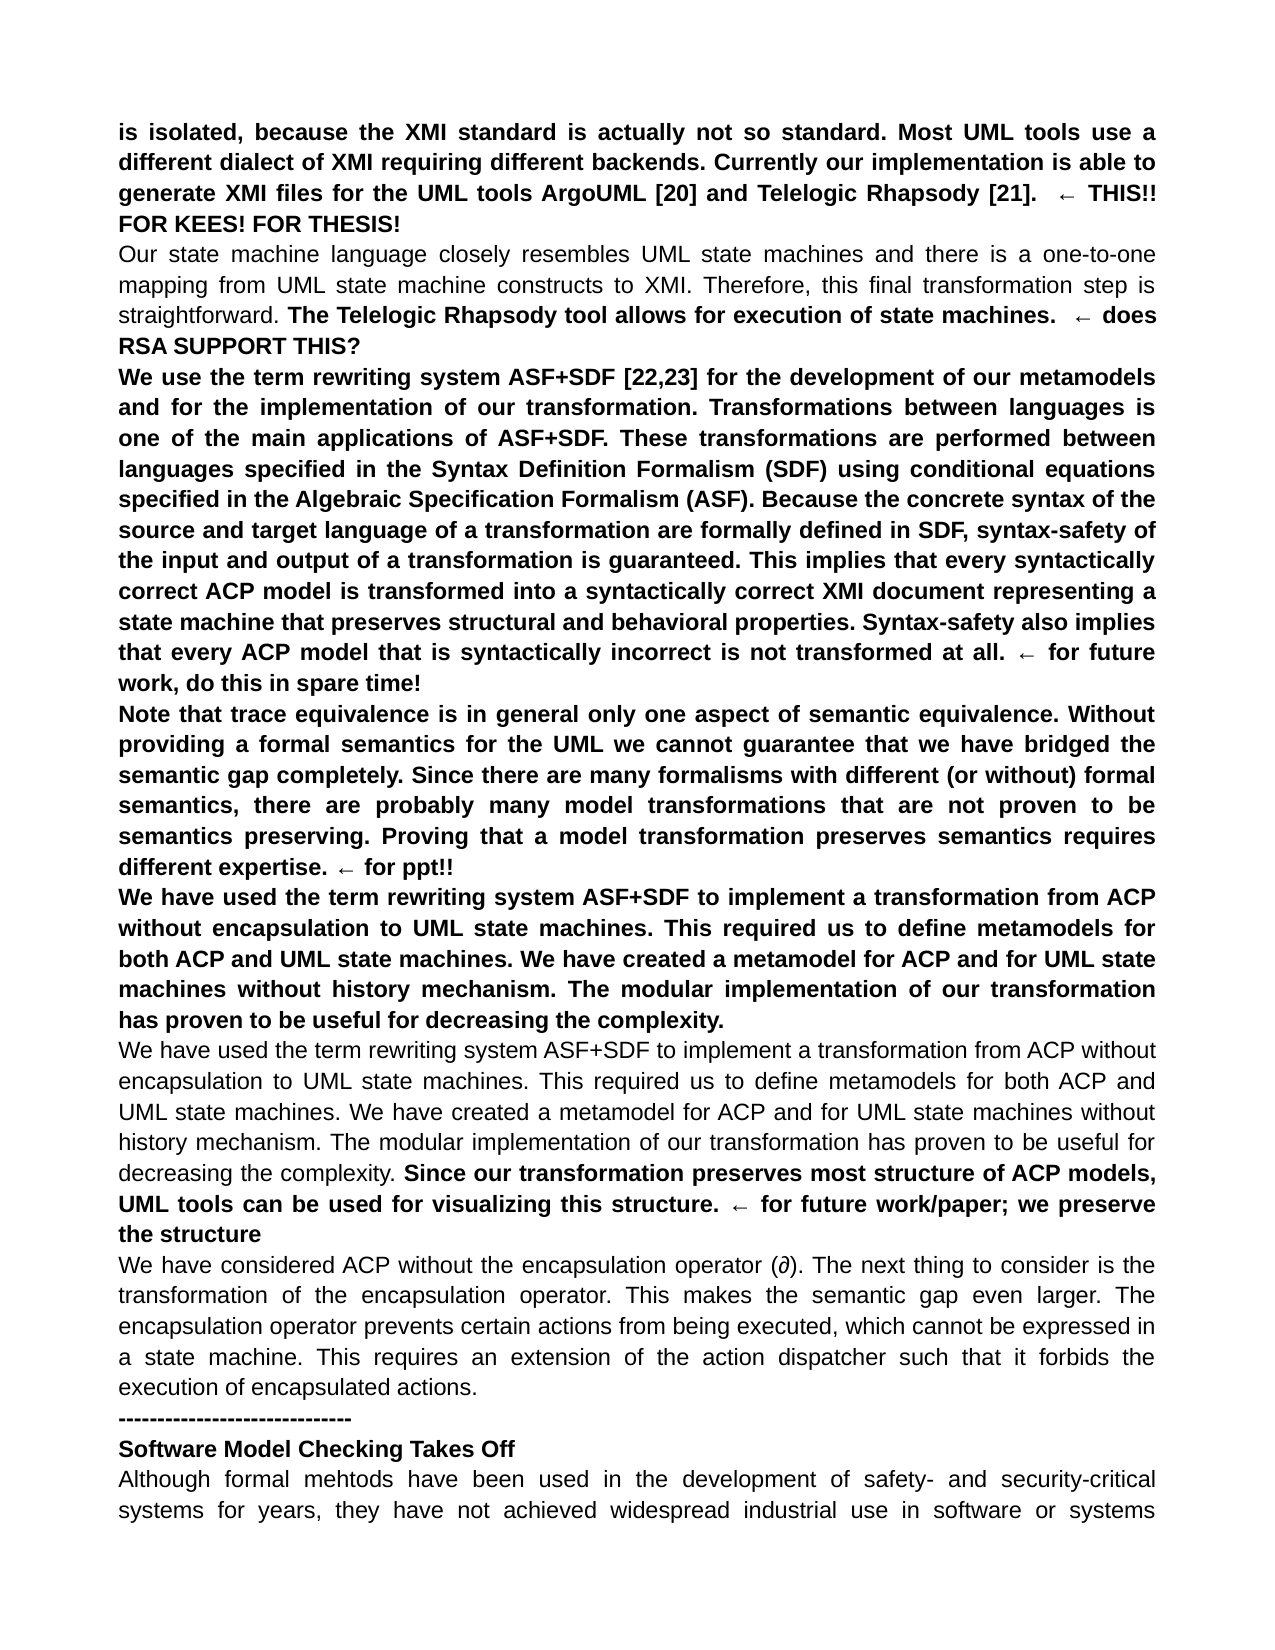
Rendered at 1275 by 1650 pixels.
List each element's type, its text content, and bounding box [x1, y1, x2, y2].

text We have considered ACP without the encapsulation operator (∂). The next thing to consider is the transformation of the encapsulation operator. This makes the semantic gap even larger. The encapsulation operator prevents certain actions from being executed, which cannot be expressed in a state machine. This requires an extension of the action dispatcher such that it forbids the execution of encapsulated actions. [118, 1251, 1157, 1401]
text We have used the term rewriting system ASF+SDF to implement a transformation from ACP without encapsulation to UML state machines. This required us to define metamodels for both ACP and UML state machines. We have created a metamodel for ACP and for UML state machines without history mechanism. The modular implementation of our transformation has proven to be useful for decreasing the complexity. Since our transformation preserves most structure of ACP models, UML tools can be used for visualizing this structure. ← for future work/paper; we preserve the structure [118, 1037, 1157, 1247]
text Although formal mehtods have been used in the development of safety- and security-critical systems for years, they have not achieved widespread industrial use in software or systems [118, 1466, 1157, 1523]
text Our state machine language closely resembles UML state machines and there is a one-to-one mapping from UML state machine constructs to XMI. Therefore, this final transformation step is straightforward. The Telelogic Rhapsody tool allows for execution of state machines. ← does RSA SUPPORT THIS? [118, 241, 1157, 359]
text Software Model Checking Takes Off [118, 1435, 1157, 1462]
text We have used the term rewriting system ASF+SDF to implement a transformation from ACP without encapsulation to UML state machines. This required us to define metamodels for both ACP and UML state machines. We have created a metamodel for ACP and for UML state machines without history mechanism. The modular implementation of our transformation has proven to be useful for decreasing the complexity. [118, 884, 1157, 1033]
text We use the term rewriting system ASF+SDF [22,23] for the development of our metamodels and for the implementation of our transformation. Transformations between languages is one of the main applications of ASF+SDF. These transformations are performed between languages specified in the Syntax Definition Formalism (SDF) using conditional equations specified in the Algebraic Specification Formalism (ASF). Because the concrete syntax of the source and target language of a transformation are formally defined in SDF, syntax-safety of the input and output of a transformation is guaranteed. This implies that every syntactically correct ACP model is transformed into a syntactically correct XMI document representing a state machine that preserves structural and behavioral properties. Syntax-safety also implies that every ACP model that is syntactically incorrect is not transformed at all. ← for future work, do this in spare time! [118, 363, 1157, 696]
text ------------------------------ [118, 1404, 1157, 1431]
text Note that trace equivalence is in general only one aspect of semantic equivalence. Without providing a formal semantics for the UML we cannot guarantee that we have bridged the semantic gap completely. Since there are many formalisms with different (or without) formal semantics, there are probably many model transformations that are not proven to be semantics preserving. Proving that a model transformation preserves semantics requires different expertise. ← for ppt!! [118, 700, 1157, 880]
text is isolated, because the XMI standard is actually not so standard. Most UML tools use a different dialect of XMI requiring different backends. Currently our implementation is able to generate XMI files for the UML tools ArgoUML [20] and Telelogic Rhapsody [21]. ← THIS!! FOR KEES! FOR THESIS! [118, 118, 1157, 237]
